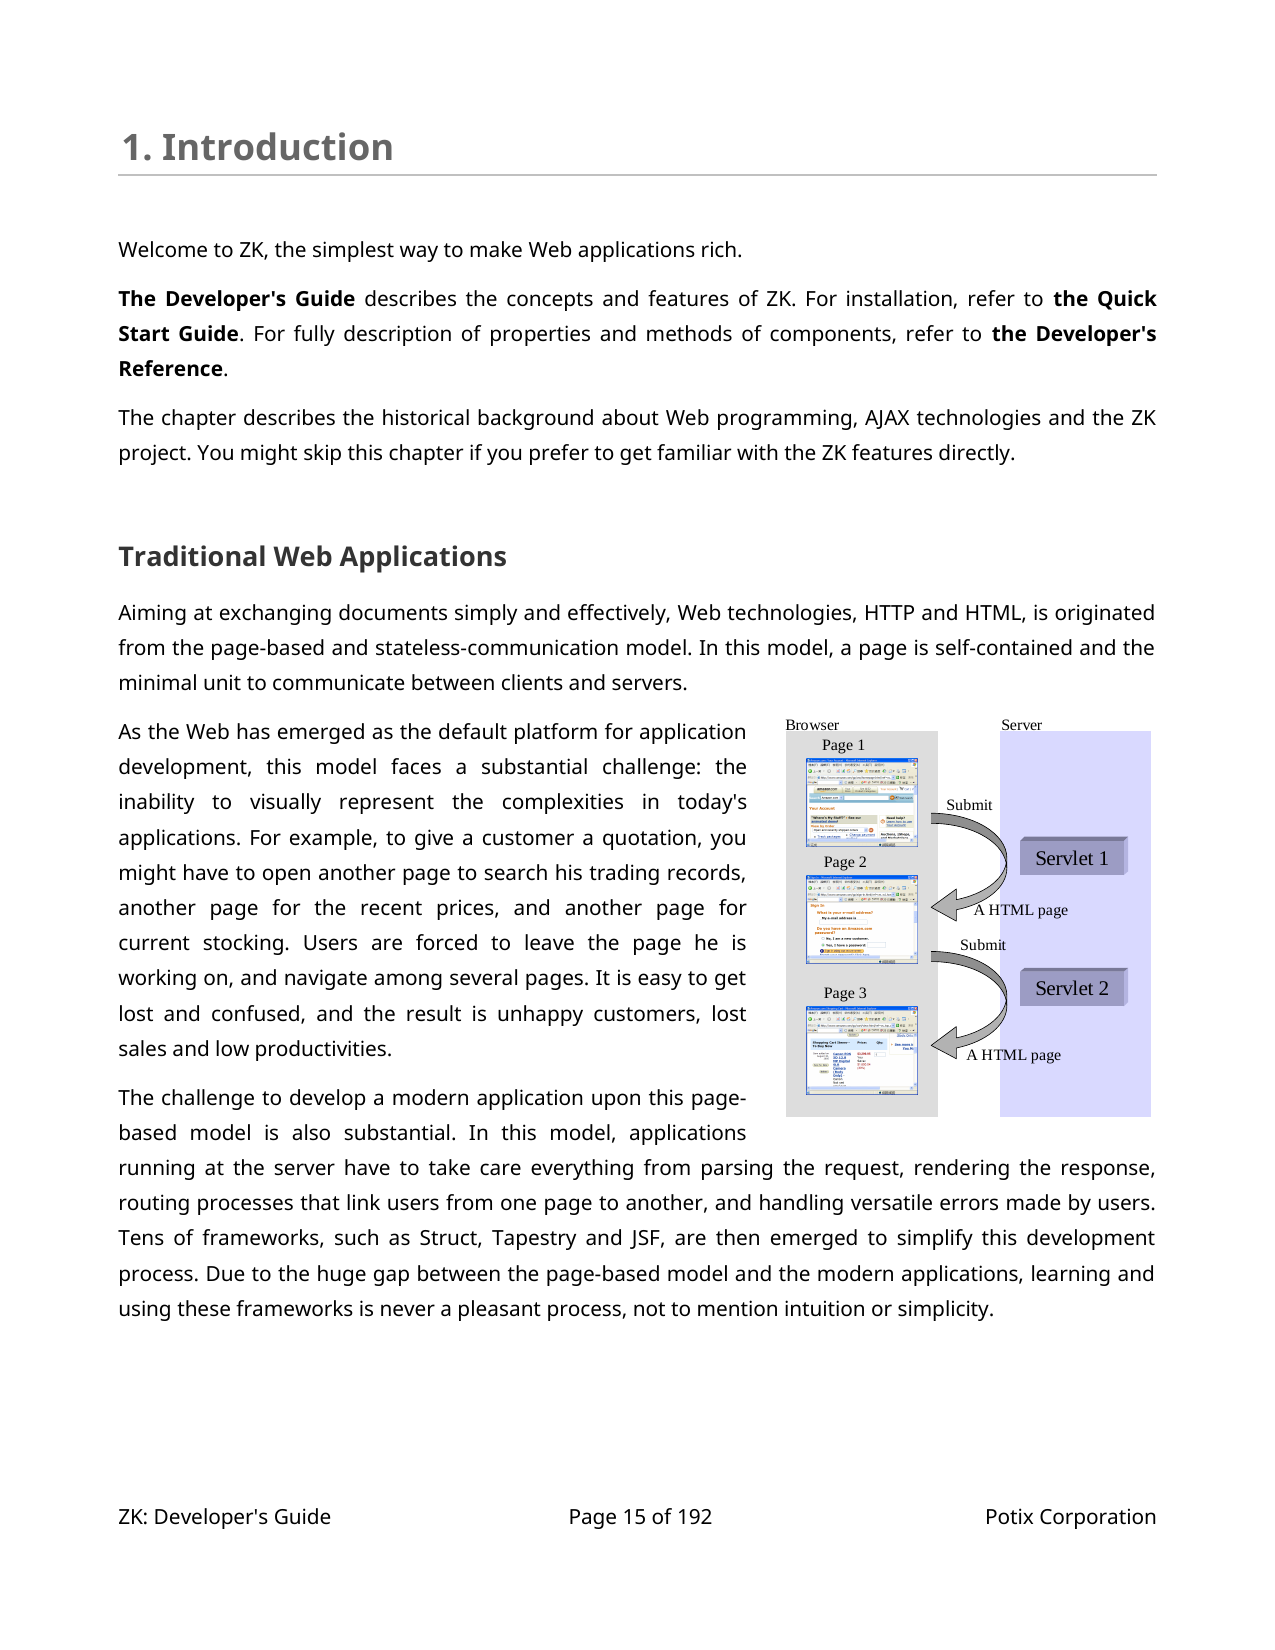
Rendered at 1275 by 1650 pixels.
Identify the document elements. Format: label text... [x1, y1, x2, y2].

text Aiming at exchanging documents simply and effectively, Web technologies, HTTP and HTML, is originated from the page-based and stateless-communication model. In this model, a page is self-contained and the minimal unit to communicate between clients and servers. [118, 598, 1157, 696]
text The chapter describes the historical background about Web programming, AJAX technologies and the ZK project. You might skip this chapter if you prefer to get familiar with the ZK features directly. [118, 403, 1157, 466]
text The challenge to develop a modern application upon this page-based model is also substantial. In this model, applications running at the server have to take care everything from parsing the request, rendering the response, routing processes that link users from one page to another, and handling versatile errors made by users. Tens of frameworks, such as Struct, Tapestry and JSF, are then emerged to simplify this development process. Due to the huge gap between the page-based model and the modern applications, learning and using these frameworks is never a pleasant process, not to mention intuition or simplicity. [118, 1083, 1157, 1322]
text The Developer's Guide describes the concepts and features of ZK. For installation, refer to the Quick Start Guide. For fully description of properties and methods of components, refer to the Developer's Reference. [118, 284, 1157, 382]
text As the Web has emerged as the default platform for application development, this model faces a substantial challenge: the inability to visually represent the complexities in today's applications. For example, to give a customer a quotation, you might have to open another page to search his trading records, another page for the recent prices, and another page for current stocking. Users are forced to leave the page he is working on, and navigate among several pages. It is easy to get lost and confused, and the result is unhappy customers, lost sales and low productivities. [118, 717, 1157, 1062]
subtitle 1. Introduction [118, 118, 1157, 174]
text Welcome to ZK, the simplest way to make Web applications rich. [118, 235, 1157, 263]
subtitle Traditional Web Applications [118, 537, 1157, 574]
